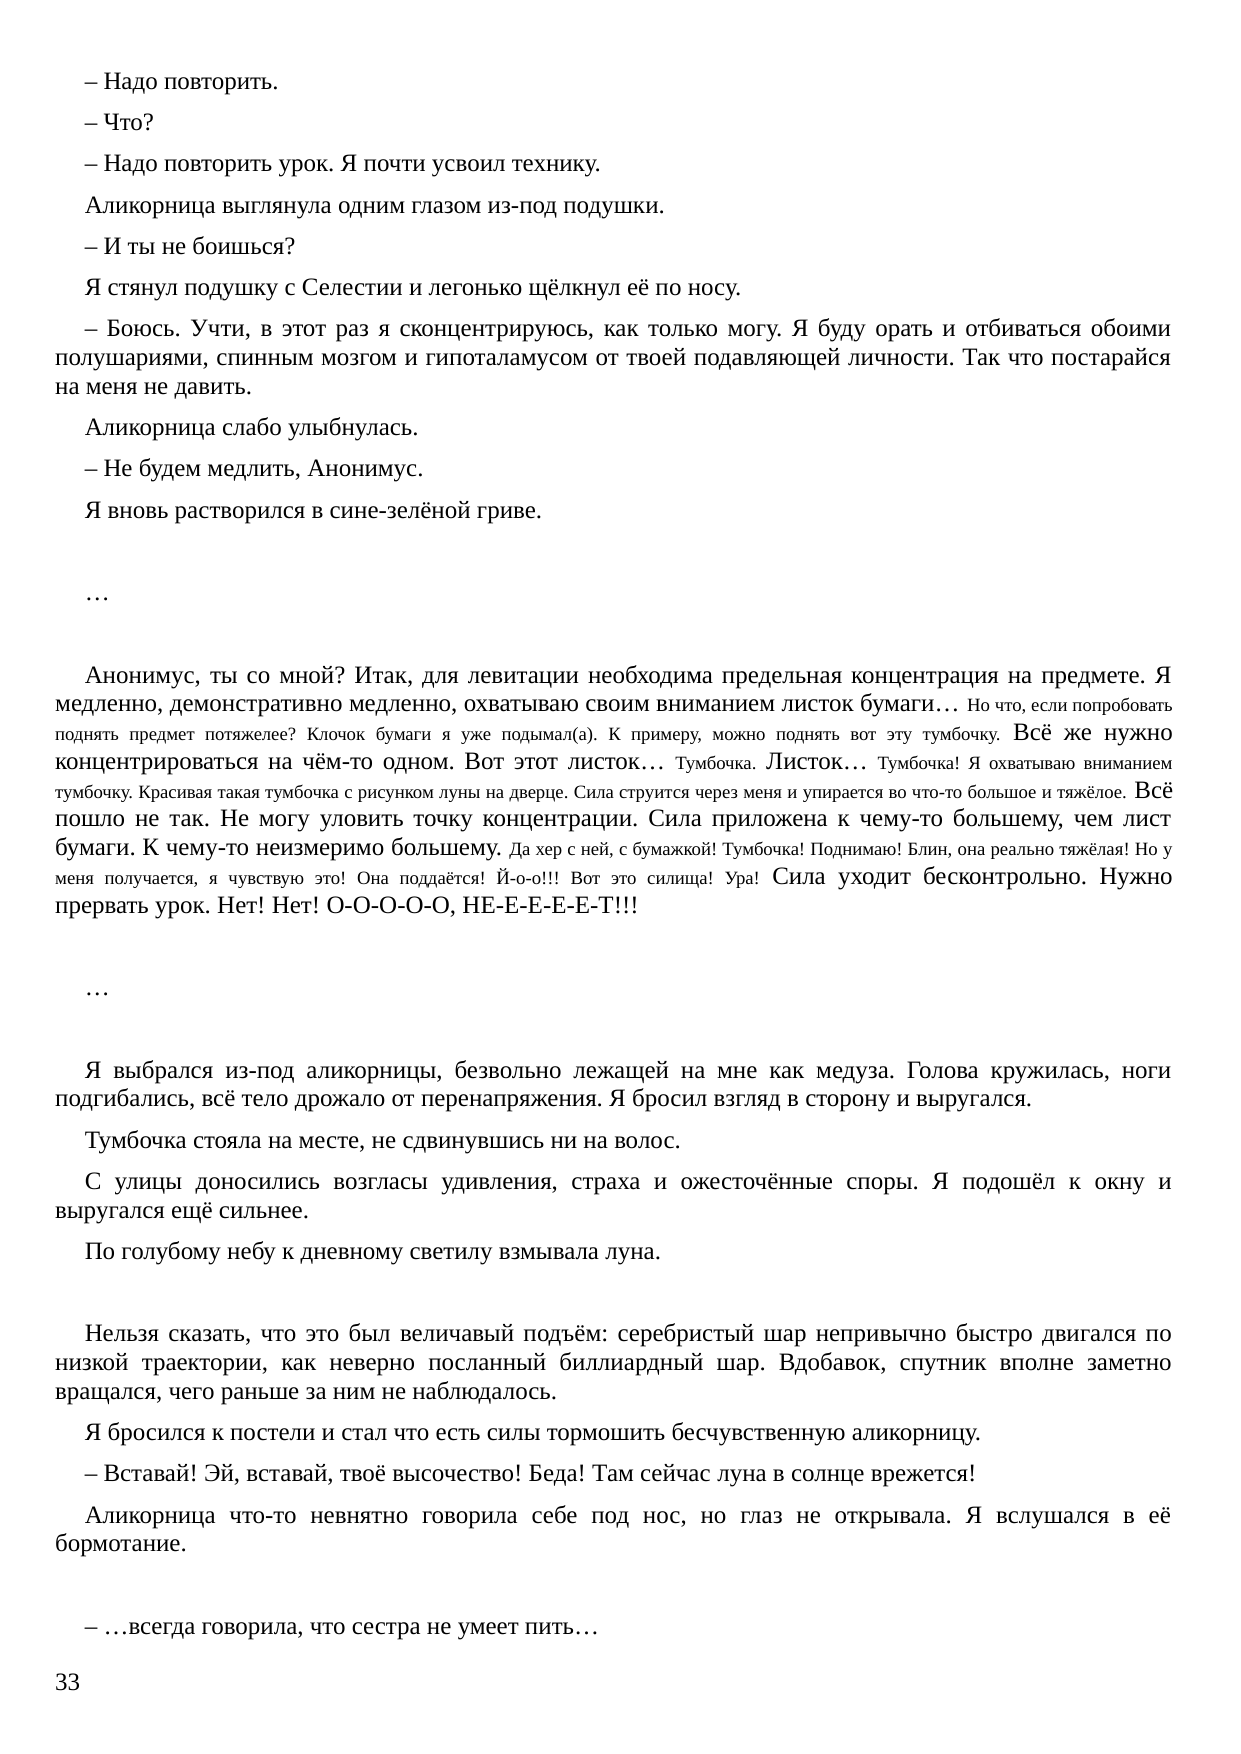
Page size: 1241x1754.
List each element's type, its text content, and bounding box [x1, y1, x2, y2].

text Я стянул подушку с Селестии и легонько щёлкнул её по носу. [55, 272, 1173, 301]
text Аликорница слабо улыбнулась. [55, 412, 1173, 441]
text Тумбочка стояла на месте, не сдвинувшись ни на волос. [55, 1125, 1173, 1153]
text Аликорница выглянула одним глазом из-под подушки. [55, 190, 1173, 218]
text … [55, 972, 1173, 1001]
text Я вновь растворился в сине-зелёной гриве. [55, 495, 1173, 523]
text – И ты не боишься? [55, 231, 1173, 260]
text … [55, 577, 1173, 606]
text – Не будем медлить, Анонимус. [55, 453, 1173, 482]
text По голубому небу к дневному светилу взмывала луна. [55, 1236, 1173, 1265]
text Анонимус, ты со мной? Итак, для левитации необходима предельная концентрация на предмете. Я медленно, демонстративно медленно, охватываю своим вниманием листок бумаги… Но что, если попробовать поднять предмет потяжелее? Клочок бумаги я уже подымал(а). К примеру, можно поднять вот эту тумбочку. Всё же нужно концентрироваться на чём-то одном. Вот этот листок… Тумбочка. Листок… Тумбочка! Я охватываю вниманием тумбочку. Красивая такая тумбочка с рисунком луны на дверце. Сила струится через меня и упирается во что-то большое и тяжёлое. Всё пошло не так. Не могу уловить точку концентрации. Сила приложена к чему-то большему, чем лист бумаги. К чему-то неизмеримо большему. Да хер с ней, с бумажкой! Тумбочка! Поднимаю! Блин, она реально тяжёлая! Но у меня получается, я чувствую это! Она поддаётся! Й-о-о!!! Вот это силища! Ура! Сила уходит бесконтрольно. Нужно прервать урок. Нет! Нет! О-О-О-О-О, НЕ-Е-Е-Е-Е-Т!!! [55, 660, 1173, 918]
text – Что? [55, 107, 1173, 136]
text Нельзя сказать, что это был величавый подъём: серебристый шар непривычно быстро двигался по низкой траектории, как неверно посланный биллиардный шар. Вдобавок, спутник вполне заметно вращался, чего раньше за ним не наблюдалось. [55, 1318, 1173, 1405]
text – Надо повторить. [55, 66, 1173, 95]
text С улицы доносились возгласы удивления, страха и ожесточённые споры. Я подошёл к окну и выругался ещё сильнее. [55, 1166, 1173, 1223]
text – Боюсь. Учти, в этот раз я сконцентрируюсь, как только могу. Я буду орать и отбиваться обоими полушариями, спинным мозгом и гипоталамусом от твоей подавляющей личности. Так что постарайся на меня не давить. [55, 313, 1173, 400]
text – Надо повторить урок. Я почти усвоил технику. [55, 148, 1173, 177]
text Я бросился к постели и стал что есть силы тормошить бесчувственную аликорницу. [55, 1417, 1173, 1446]
text Я выбрался из-под аликорницы, безвольно лежащей на мне как медуза. Голова кружилась, ноги подгибались, всё тело дрожало от перенапряжения. Я бросил взгляд в сторону и выругался. [55, 1055, 1173, 1112]
text – Вставай! Эй, вставай, твоё высочество! Беда! Там сейчас луна в солнце врежется! [55, 1458, 1173, 1487]
text Аликорница что-то невнятно говорила себе под нос, но глаз не открывала. Я вслушался в её бормотание. [55, 1500, 1173, 1557]
text – …всегда говорила, что сестра не умеет пить… [55, 1611, 1173, 1640]
